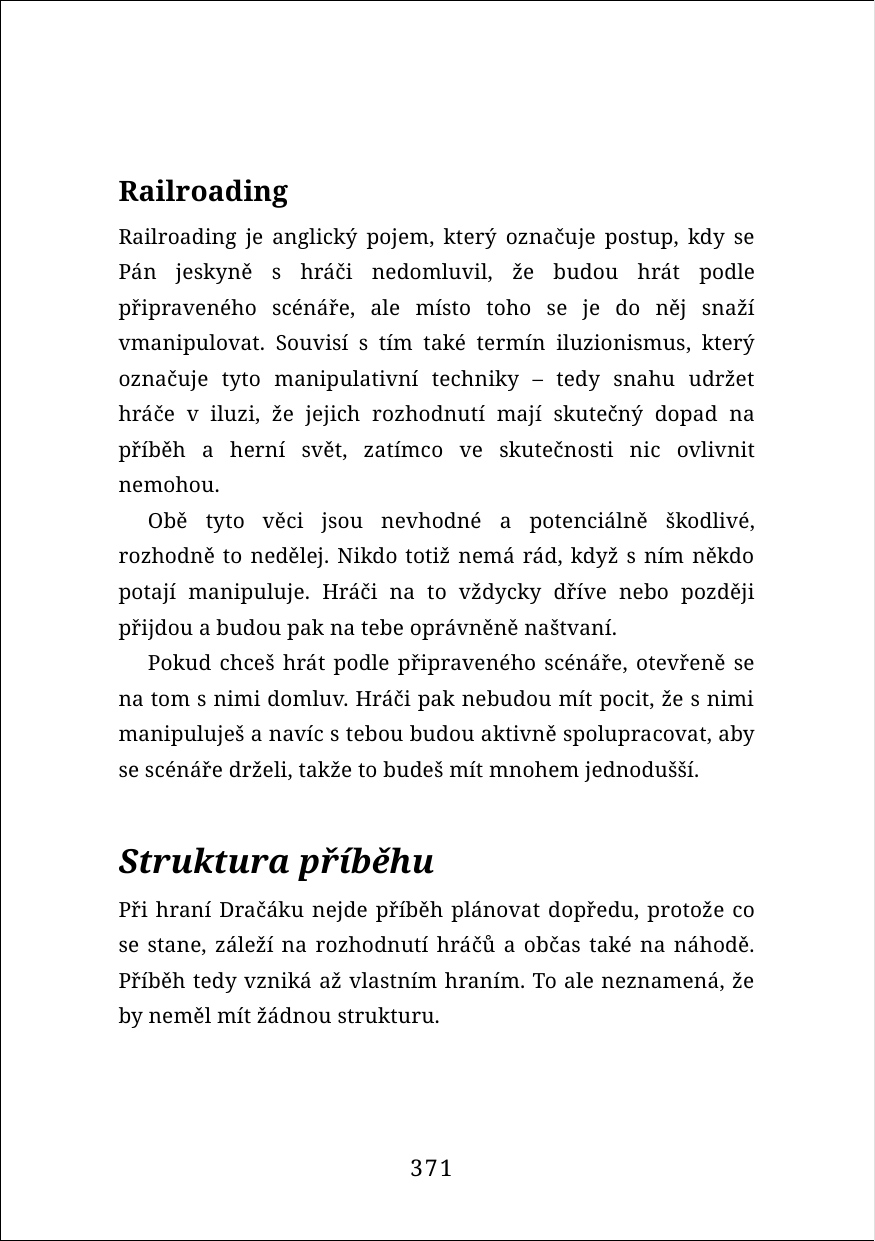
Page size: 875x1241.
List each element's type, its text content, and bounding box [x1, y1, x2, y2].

subtitle Railroading [118, 172, 756, 210]
text Při hraní Dračáku nejde příběh plánovat dopředu, protože co se stane, záleží na rozhodnutí hráčů a občas také na náhodě. Příběh tedy vzniká až vlastním hraním. To ale neznamená, že by neměl mít žádnou strukturu. [118, 895, 756, 1030]
text Railroading je anglický pojem, který označuje postup, kdy se Pán jeskyně s hráči nedomluvil, že budou hrát podle připraveného scénáře, ale místo toho se je do něj snaží vmanipulovat. Souvisí s tím také termín iluzionismus, který označuje tyto manipulativní techniky – tedy snahu udržet hráče v iluzi, že jejich rozhodnutí mají skutečný dopad na příběh a herní svět, zatímco ve skutečnosti nic ovlivnit nemohou. Obě tyto věci jsou nevhodné a potenciálně škodlivé, rozhodně to nedělej. Nikdo totiž nemá rád, když s ním někdo potají manipuluje. Hráči na to vždycky dříve nebo později přijdou a budou pak na tebe oprávněně naštvaní. Pokud chceš hrát podle připraveného scénáře, otevřeně se na tom s nimi domluv. Hráči pak nebudou mít pocit, že s nimi manipuluješ a navíc s tebou budou aktivně spolupracovat, aby se scénáře drželi, takže to budeš mít mnohem jednodušší. [118, 222, 756, 783]
subtitle Struktura příběhu [118, 837, 756, 883]
